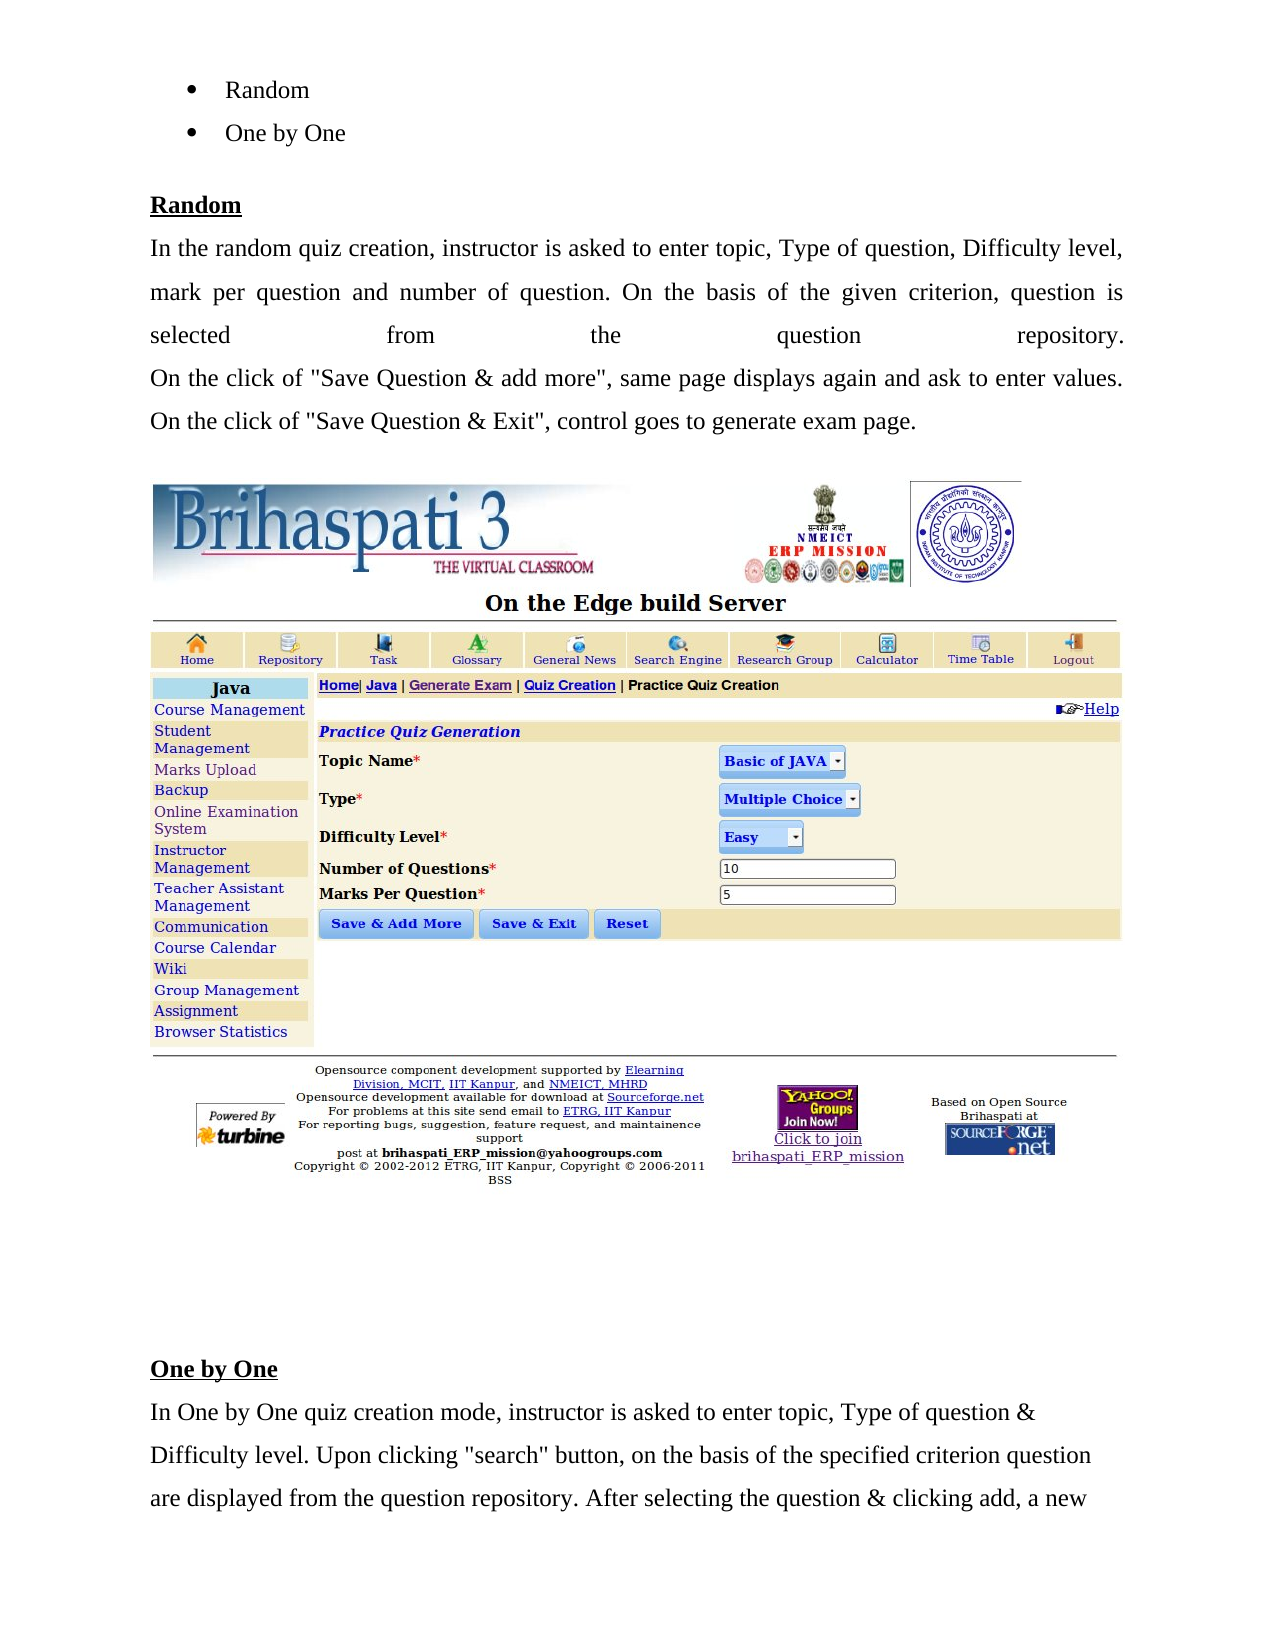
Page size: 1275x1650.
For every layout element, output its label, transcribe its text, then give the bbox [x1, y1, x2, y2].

text One by One In One by One quiz creation mode, instructor is asked to enter topic, Type of question & Difficulty level. Upon clicking "search" button, on the basis of the specified criterion question are displayed from the question repository. After selecting the question & clicking add, a new [150, 1354, 1125, 1512]
list Random [187, 75, 1125, 104]
text Random In the random quiz creation, instructor is asked to enter topic, Type of question, Difficulty level, mark per question and number of question. On the basis of the given criterion, question is selected from the question repository. On the click of "Save Question & add more", same page displays again and ask to enter values. On the click of "Save Question & Exit", control goes to generate exam page. [150, 190, 1125, 435]
picture [150, 478, 1125, 1195]
list One by One [187, 118, 1125, 147]
